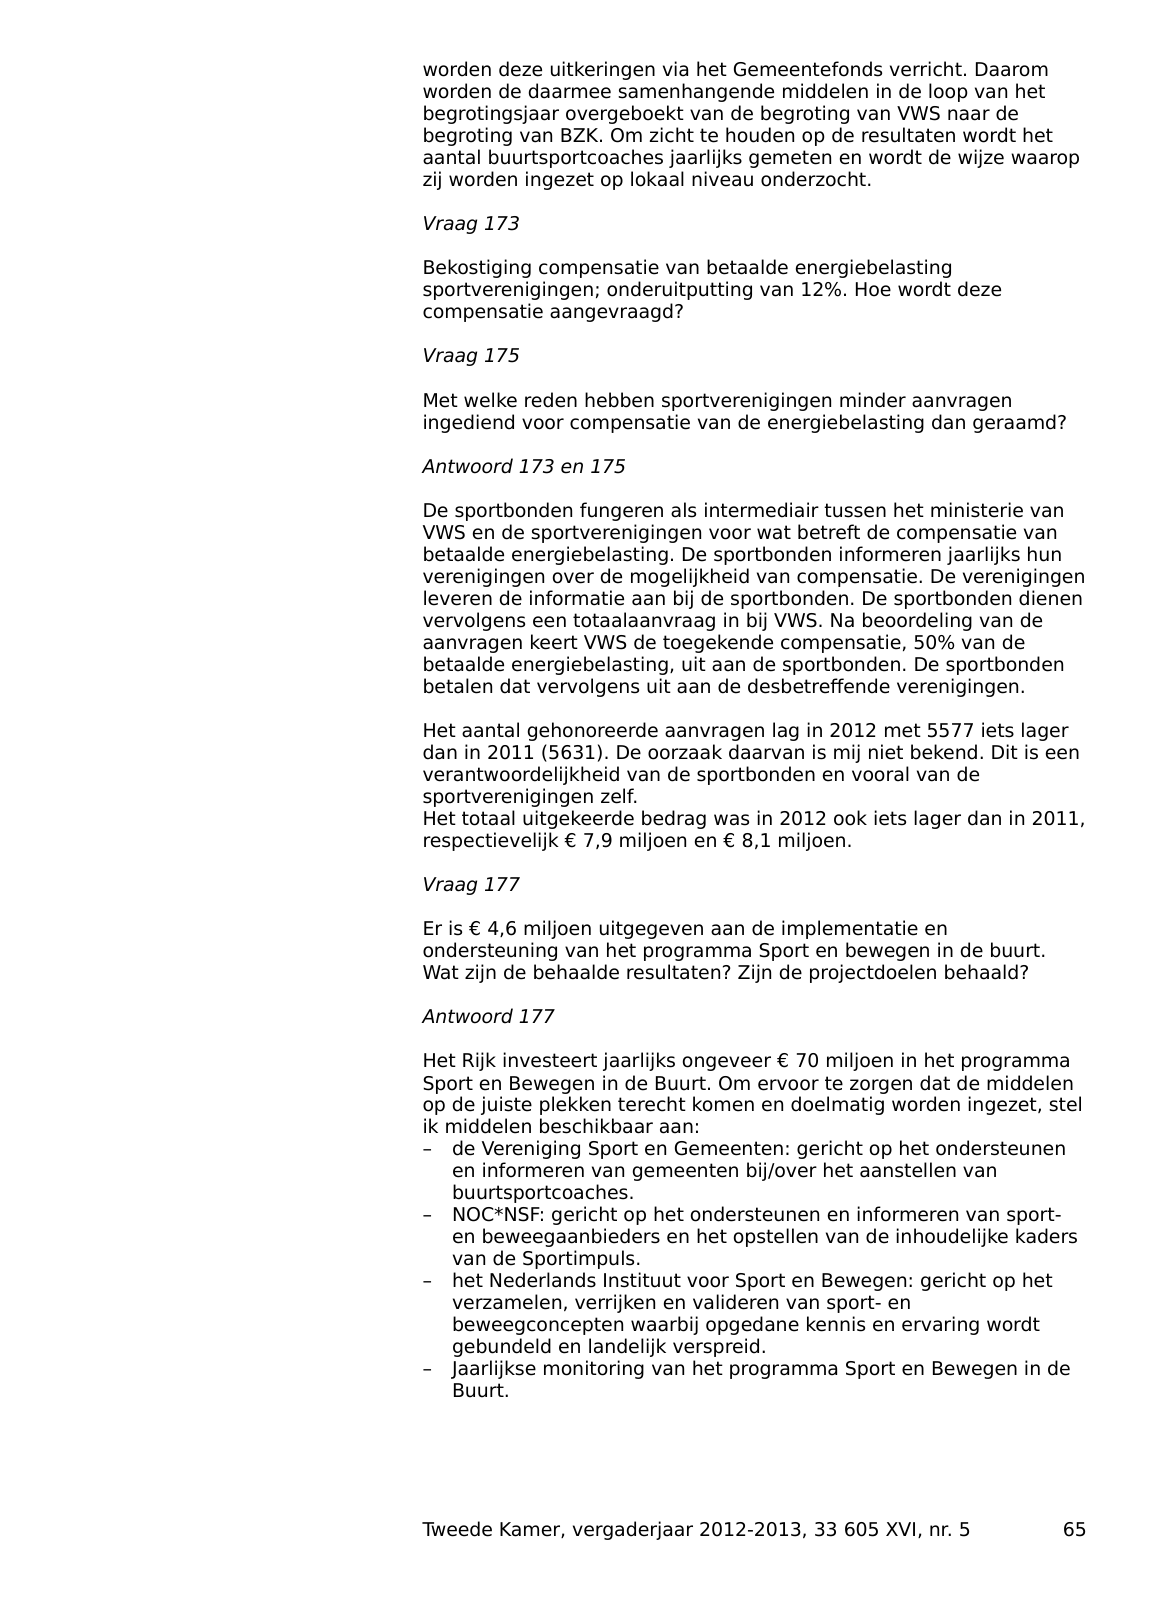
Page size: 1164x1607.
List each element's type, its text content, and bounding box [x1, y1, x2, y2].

text worden deze uitkeringen via het Gemeentefonds verricht. Daarom worden de daarmee samenhangende middelen in de loop van het begrotingsjaar overgeboekt van de begroting van VWS naar de begroting van BZK. Om zicht te houden op de resultaten wordt het aantal buurtsportcoaches jaarlijks gemeten en wordt de wijze waarop zij worden ingezet op lokaal niveau onderzocht. [422, 59, 1087, 191]
subtitle Vraag 175 [422, 345, 1087, 367]
subtitle Vraag 177 [422, 874, 1087, 896]
text Het totaal uitgekeerde bedrag was in 2012 ook iets lager dan in 2011, respectievelijk € 7,9 miljoen en € 8,1 miljoen. [422, 808, 1087, 852]
text Het Rijk investeert jaarlijks ongeveer € 70 miljoen in het programma Sport en Bewegen in de Buurt. Om ervoor te zorgen dat de middelen op de juiste plekken terecht komen en doelmatig worden ingezet, stel ik middelen beschikbaar aan: [422, 1050, 1087, 1138]
subtitle Vraag 173 [422, 213, 1087, 235]
text – NOC*NSF: gericht op het ondersteunen en informeren van sport- en beweegaanbieders en het opstellen van de inhoudelijke kaders van de Sportimpuls. [422, 1204, 1087, 1270]
subtitle Antwoord 177 [422, 1006, 1087, 1028]
text Het aantal gehonoreerde aanvragen lag in 2012 met 5577 iets lager dan in 2011 (5631). De oorzaak daarvan is mij niet bekend. Dit is een verantwoordelijkheid van de sportbonden en vooral van de sportverenigingen zelf. [422, 720, 1087, 808]
subtitle Antwoord 173 en 175 [422, 456, 1087, 478]
text – het Nederlands Instituut voor Sport en Bewegen: gericht op het verzamelen, verrijken en valideren van sport- en beweegconcepten waarbij opgedane kennis en ervaring wordt gebundeld en landelijk verspreid. [422, 1270, 1087, 1358]
text De sportbonden fungeren als intermediair tussen het ministerie van VWS en de sportverenigingen voor wat betreft de compensatie van betaalde energiebelasting. De sportbonden informeren jaarlijks hun verenigingen over de mogelijkheid van compensatie. De verenigingen leveren de informatie aan bij de sportbonden. De sportbonden dienen vervolgens een totaalaanvraag in bij VWS. Na beoordeling van de aanvragen keert VWS de toegekende compensatie, 50% van de betaalde energiebelasting, uit aan de sportbonden. De sportbonden betalen dat vervolgens uit aan de desbetreffende verenigingen. [422, 500, 1087, 698]
text – de Vereniging Sport en Gemeenten: gericht op het ondersteunen en informeren van gemeenten bij/over het aanstellen van buurtsportcoaches. [422, 1138, 1087, 1204]
text Er is € 4,6 miljoen uitgegeven aan de implementatie en ondersteuning van het programma Sport en bewegen in de buurt. Wat zijn de behaalde resultaten? Zijn de projectdoelen behaald? [422, 918, 1087, 984]
text – Jaarlijkse monitoring van het programma Sport en Bewegen in de Buurt. [422, 1358, 1087, 1402]
text Bekostiging compensatie van betaalde energiebelasting sportverenigingen; onderuitputting van 12%. Hoe wordt deze compensatie aangevraagd? [422, 257, 1087, 323]
text Met welke reden hebben sportverenigingen minder aanvragen ingediend voor compensatie van de energiebelasting dan geraamd? [422, 389, 1087, 433]
